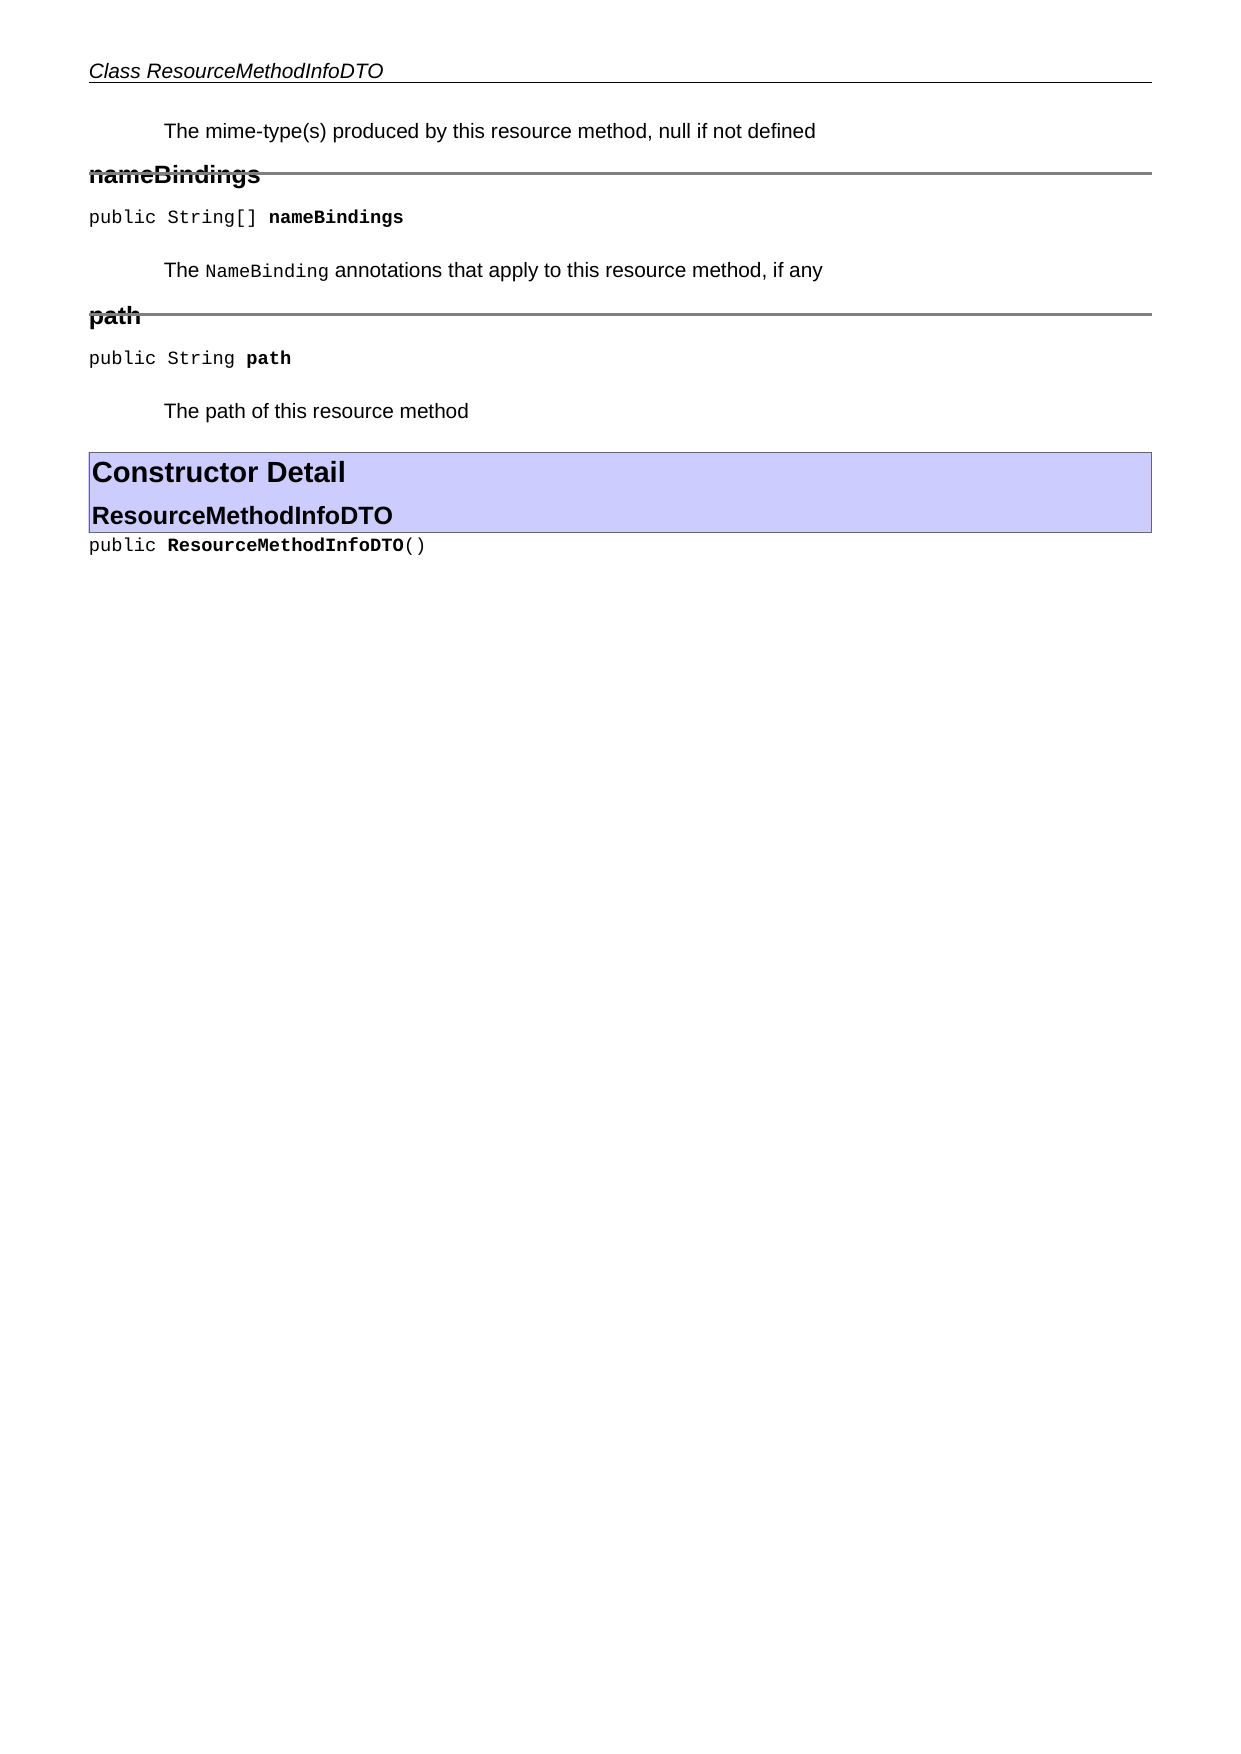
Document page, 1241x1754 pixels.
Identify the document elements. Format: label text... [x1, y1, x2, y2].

text public String path [88, 348, 1152, 370]
text public String[] nameBindings [88, 208, 1152, 229]
subtitle Constructor Detail [90, 453, 1151, 489]
text The path of this resource method [163, 399, 1152, 423]
text public ResourceMethodInfoDTO() [88, 536, 1152, 557]
text The NameBinding annotations that apply to this resource method, if any [163, 258, 1152, 283]
subtitle ResourceMethodInfoDTO [90, 498, 1151, 532]
text The mime-type(s) produced by this resource method, null if not defined [163, 118, 1152, 142]
